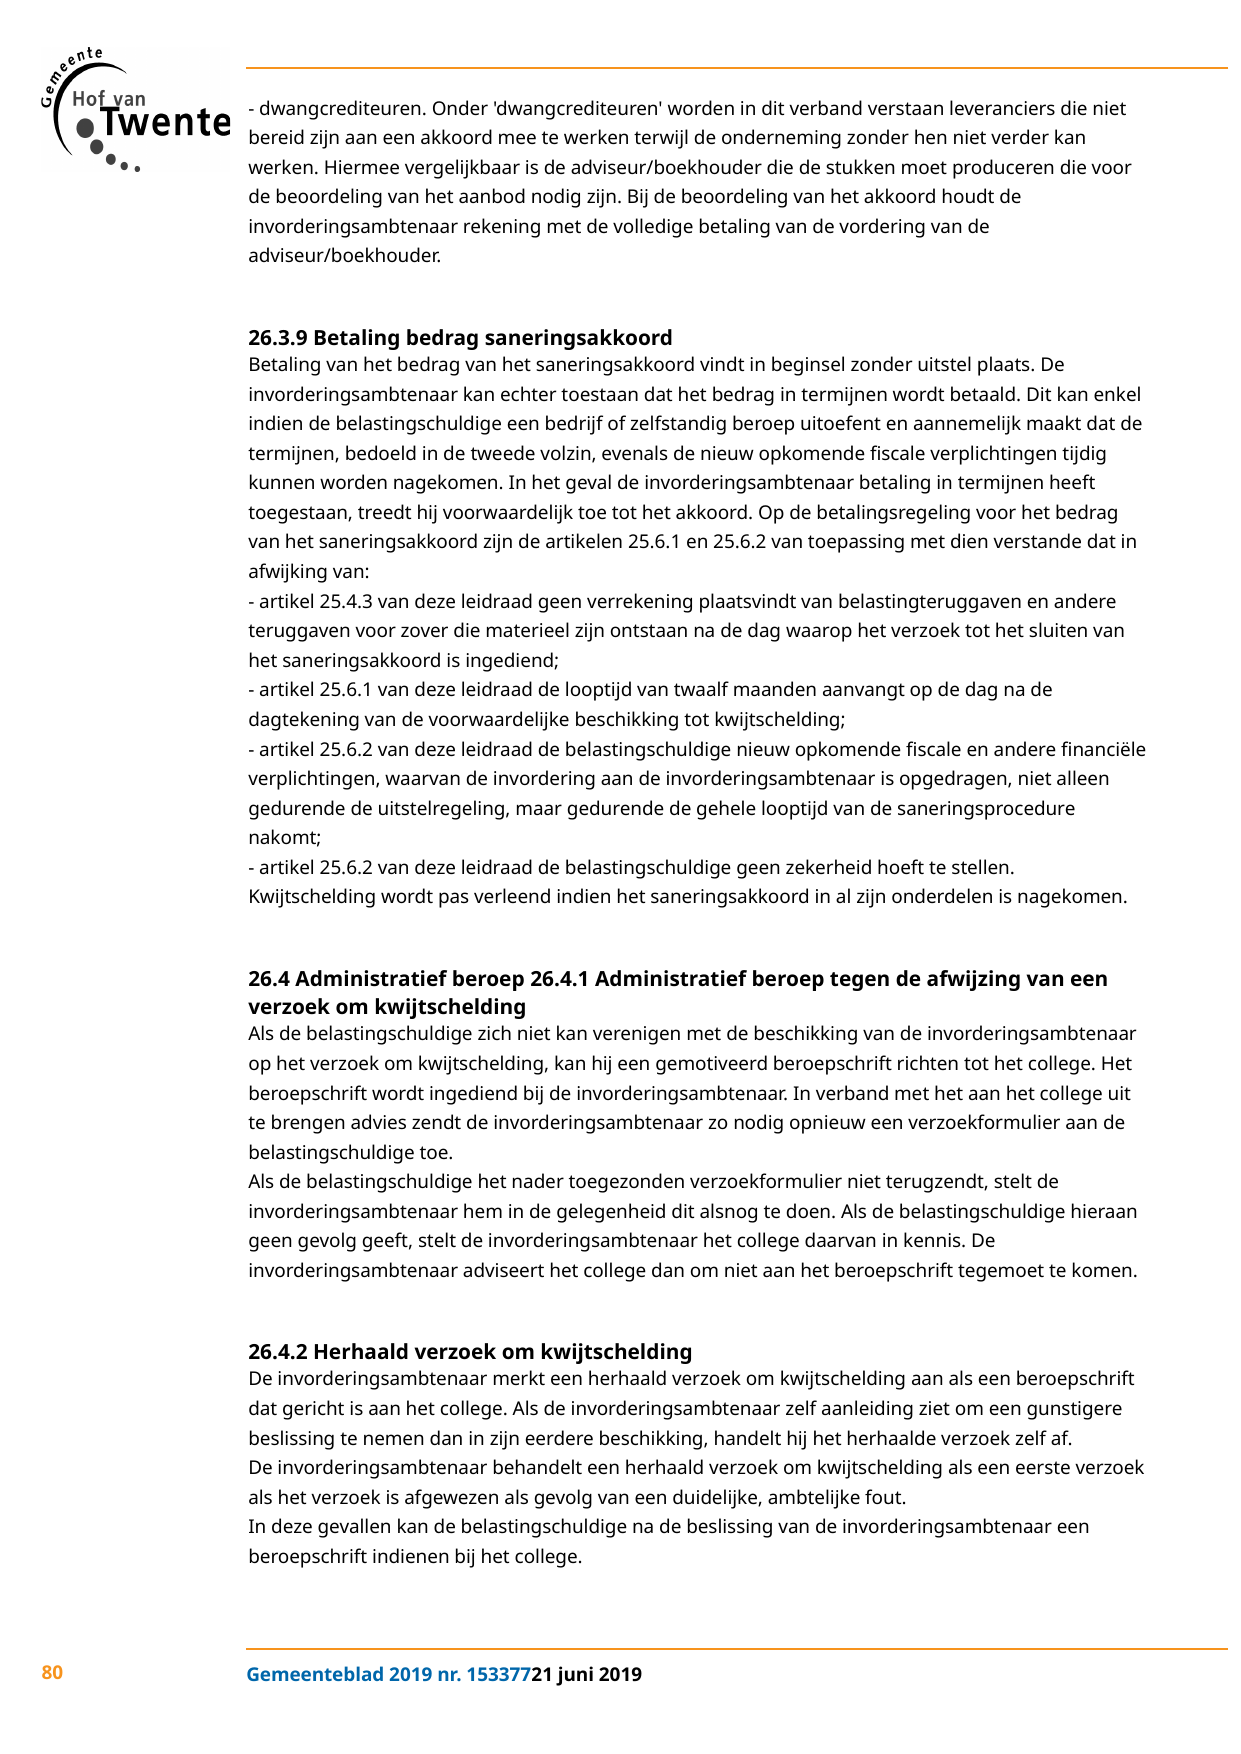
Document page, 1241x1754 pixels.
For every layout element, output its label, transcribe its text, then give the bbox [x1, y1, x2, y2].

text De invorderingsambtenaar merkt een herhaald verzoek om kwijtschelding aan als een beroepschrift dat gericht is aan het college. Als de invorderingsambtenaar zelf aanleiding ziet om een gunstigere beslissing te nemen dan in zijn eerdere beschikking, handelt hij het herhaalde verzoek zelf af. [248, 1366, 1152, 1451]
text De invorderingsambtenaar behandelt een herhaald verzoek om kwijtschelding als een eerste verzoek als het verzoek is afgewezen als gevolg van een duidelijke, ambtelijke fout. [248, 1454, 1152, 1510]
text 26.3.9 Betaling bedrag saneringsakkoord [248, 323, 1152, 351]
text Betaling van het bedrag van het saneringsakkoord vindt in beginsel zonder uitstel plaats. De invorderingsambtenaar kan echter toestaan dat het bedrag in termijnen wordt betaald. Dit kan enkel indien de belastingschuldige een bedrijf of zelfstandig beroep uitoefent en aannemelijk maakt dat de termijnen, bedoeld in de tweede volzin, evenals de nieuw opkomende fiscale verplichtingen tijdig kunnen worden nagekomen. In het geval de invorderingsambtenaar betaling in termijnen heeft toegestaan, treedt hij voorwaardelijk toe tot het akkoord. Op de betalingsregeling voor het bedrag van het saneringsakkoord zijn de artikelen 25.6.1 en 25.6.2 van toepassing met dien verstande dat in afwijking van: [248, 351, 1152, 584]
text - artikel 25.4.3 van deze leidraad geen verrekening plaatsvindt van belastingteruggaven en andere teruggaven voor zover die materieel zijn ontstaan na de dag waarop het verzoek tot het sluiten van het saneringsakkoord is ingediend; [248, 588, 1152, 673]
text 26.4.2 Herhaald verzoek om kwijtschelding [248, 1337, 1152, 1366]
text In deze gevallen kan de belastingschuldige na de beslissing van de invorderingsambtenaar een beroepschrift indienen bij het college. [248, 1513, 1152, 1569]
text - artikel 25.6.2 van deze leidraad de belastingschuldige nieuw opkomende fiscale en andere financiële verplichtingen, waarvan de invordering aan de invorderingsambtenaar is opgedragen, niet alleen gedurende de uitstelregeling, maar gedurende de gehele looptijd van de saneringsprocedure nakomt; [248, 736, 1152, 850]
text - artikel 25.6.1 van deze leidraad de looptijd van twaalf maanden aanvangt op de dag na de dagtekening van de voorwaardelijke beschikking tot kwijtschelding; [248, 677, 1152, 732]
text - artikel 25.6.2 van deze leidraad de belastingschuldige geen zekerheid hoeft te stellen. [248, 854, 1152, 880]
text Als de belastingschuldige het nader toegezonden verzoekformulier niet terugzendt, stelt de invorderingsambtenaar hem in de gelegenheid dit alsnog te doen. Als de belastingschuldige hieraan geen gevolg geeft, stelt de invorderingsambtenaar het college daarvan in kennis. De invorderingsambtenaar adviseert het college dan om niet aan het beroepschrift tegemoet te komen. [248, 1168, 1152, 1283]
text - dwangcrediteuren. Onder 'dwangcrediteuren' worden in dit verband verstaan leveranciers die niet bereid zijn aan een akkoord mee te werken terwijl de onderneming zonder hen niet verder kan werken. Hiermee vergelijkbaar is de adviseur/boekhouder die de stukken moet produceren die voor de beoordeling van het aanbod nodig zijn. Bij de beoordeling van het akkoord houdt de invorderingsambtenaar rekening met de volledige betaling van de vordering van de adviseur/boekhouder. [248, 95, 1152, 268]
text 26.4 Administratief beroep 26.4.1 Administratief beroep tegen de afwijzing van een verzoek om kwijtschelding [248, 964, 1152, 1021]
text Als de belastingschuldige zich niet kan verenigen met de beschikking van de invorderingsambtenaar op het verzoek om kwijtschelding, kan hij een gemotiveerd beroepschrift richten tot het college. Het beroepschrift wordt ingediend bij de invorderingsambtenaar. In verband met het aan het college uit te brengen advies zendt de invorderingsambtenaar zo nodig opnieuw een verzoekformulier aan de belastingschuldige toe. [248, 1021, 1152, 1164]
picture [41, 47, 231, 172]
text Kwijtschelding wordt pas verleend indien het saneringsakkoord in al zijn onderdelen is nagekomen. [248, 884, 1152, 909]
